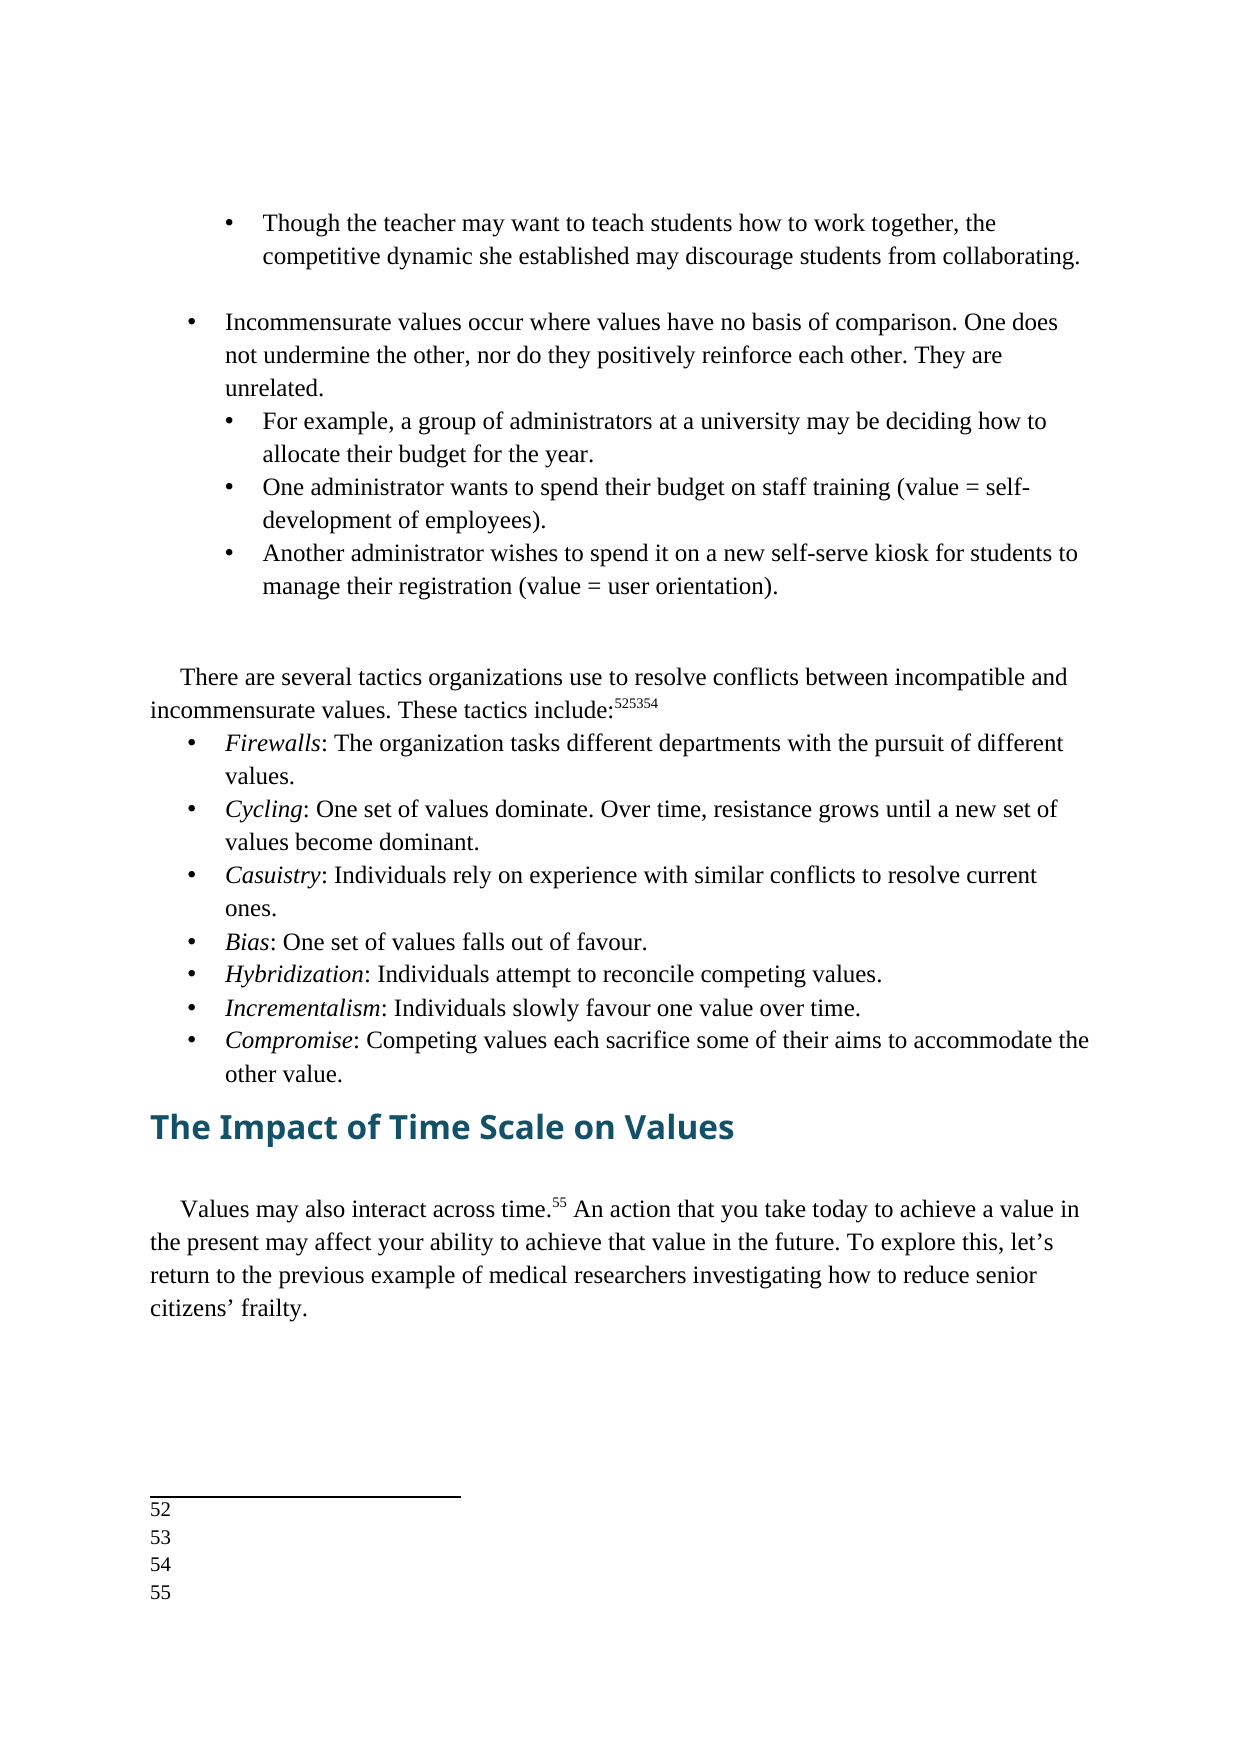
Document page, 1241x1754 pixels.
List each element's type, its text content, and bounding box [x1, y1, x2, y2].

list Incommensurate values occur where values have no basis of comparison. One does not undermine the other, nor do they positively reinforce each other. They are unrelated. [187, 307, 1090, 402]
list Firewalls: The organization tasks different departments with the pursuit of different values. [187, 728, 1090, 790]
list Bias: One set of values falls out of favour. [187, 927, 1090, 955]
list Hybridization: Individuals attempt to reconcile competing values. [187, 959, 1090, 988]
subtitle The Impact of Time Scale on Values [150, 1104, 1090, 1149]
list Cycling: One set of values dominate. Over time, resistance grows until a new set of values become dominant. [187, 794, 1090, 856]
list Compromise: Competing values each sacrifice some of their aims to accommodate the other value. [187, 1026, 1090, 1087]
list Though the teacher may want to teach students how to work together, the competitive dynamic she established may discourage students from collaborating. [225, 208, 1090, 270]
list One administrator wants to spend their budget on staff training (value = self-development of employees). [225, 472, 1090, 534]
text Values may also interact across time. An action that you take today to achieve a value in the present may affect your ability to achieve that value in the future. To explore this, let’s return to the previous example of medical researchers investigating how to reduce senior citizens’ frailty. [150, 1194, 1090, 1322]
text There are several tactics organizations use to resolve conflicts between incompatible and incommensurate values. These tactics include: [150, 662, 1090, 724]
list Casuistry: Individuals rely on experience with similar conflicts to resolve current ones. [187, 861, 1090, 922]
list For example, a group of administrators at a university may be deciding how to allocate their budget for the year. [225, 406, 1090, 468]
list Incrementalism: Individuals slowly favour one value over time. [187, 993, 1090, 1021]
list Another administrator wishes to spend it on a new self-serve kiosk for students to manage their registration (value = user orientation). [225, 538, 1090, 600]
